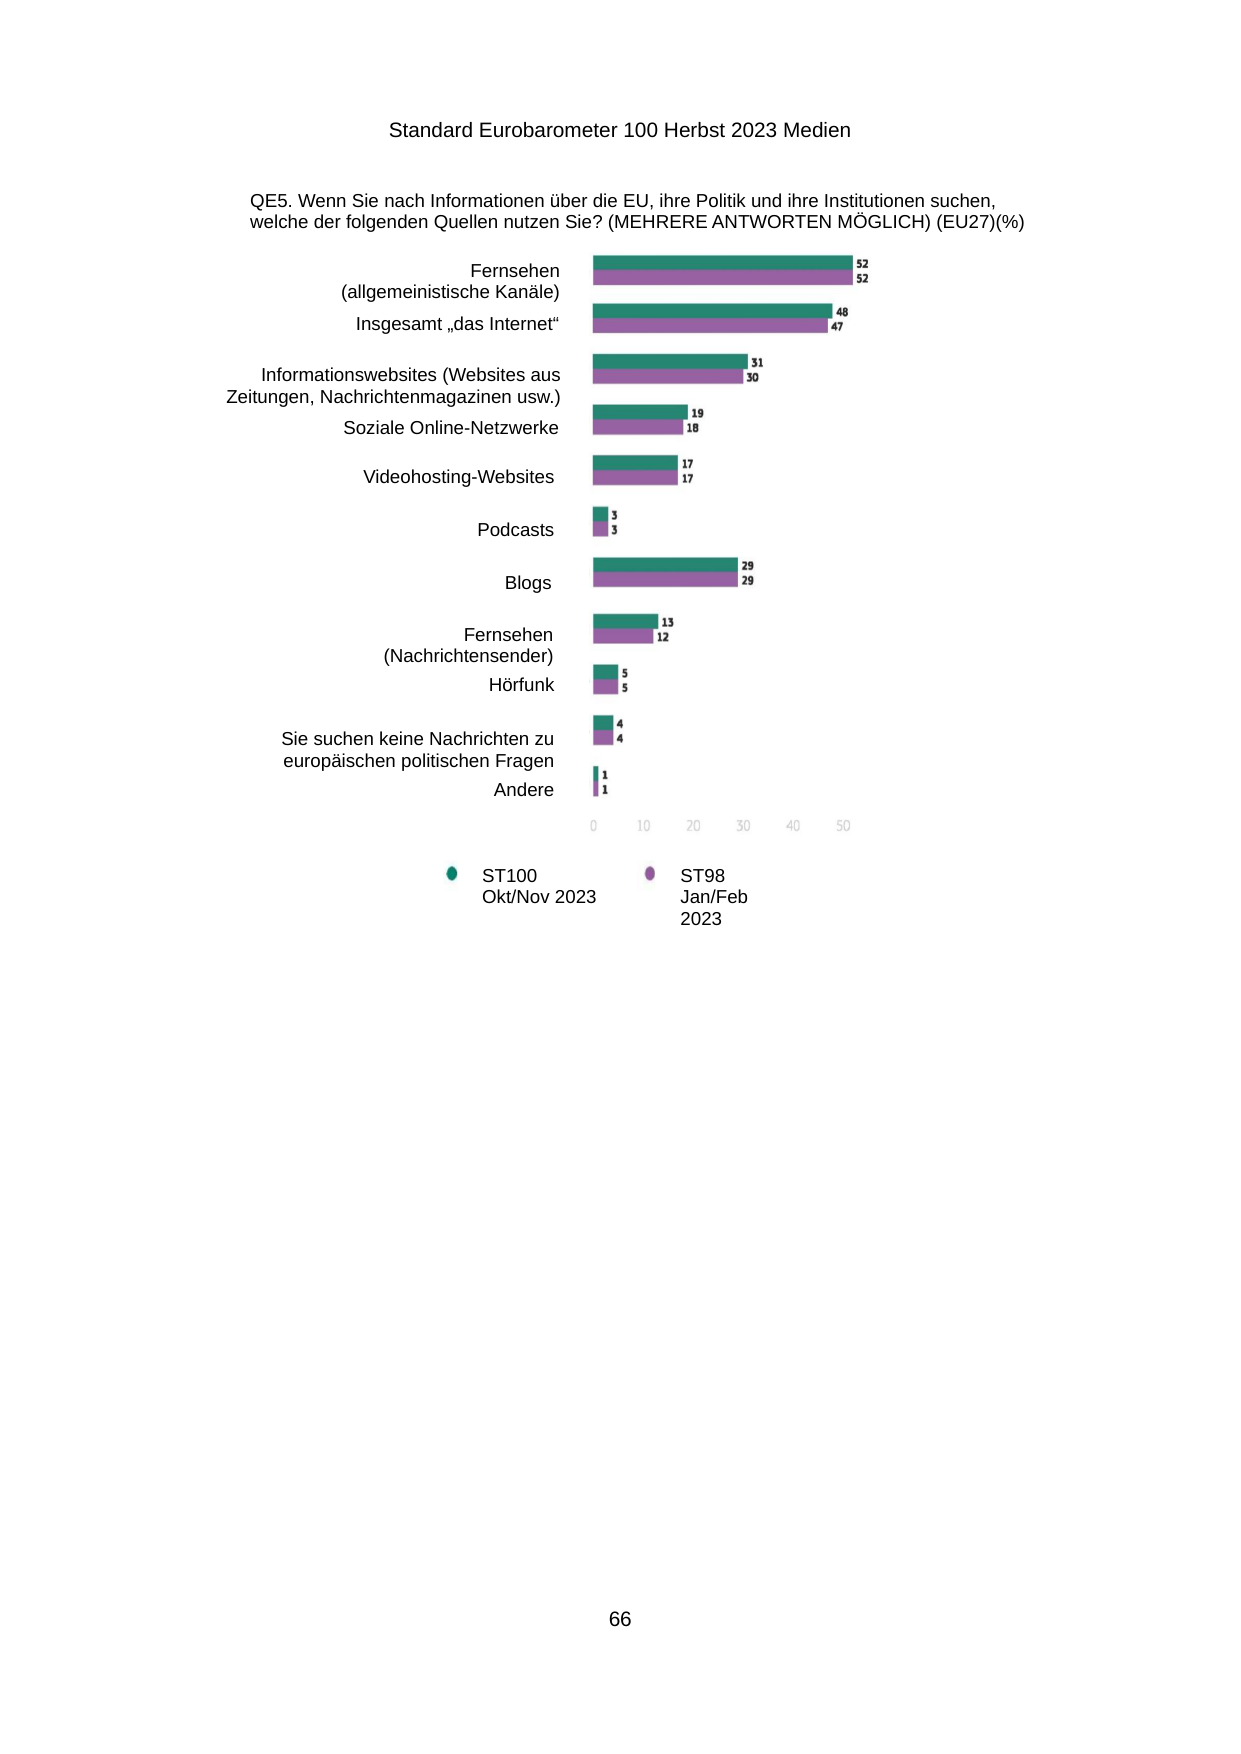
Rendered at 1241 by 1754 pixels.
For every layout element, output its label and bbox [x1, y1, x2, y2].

picture [443, 858, 655, 891]
picture [589, 244, 879, 840]
